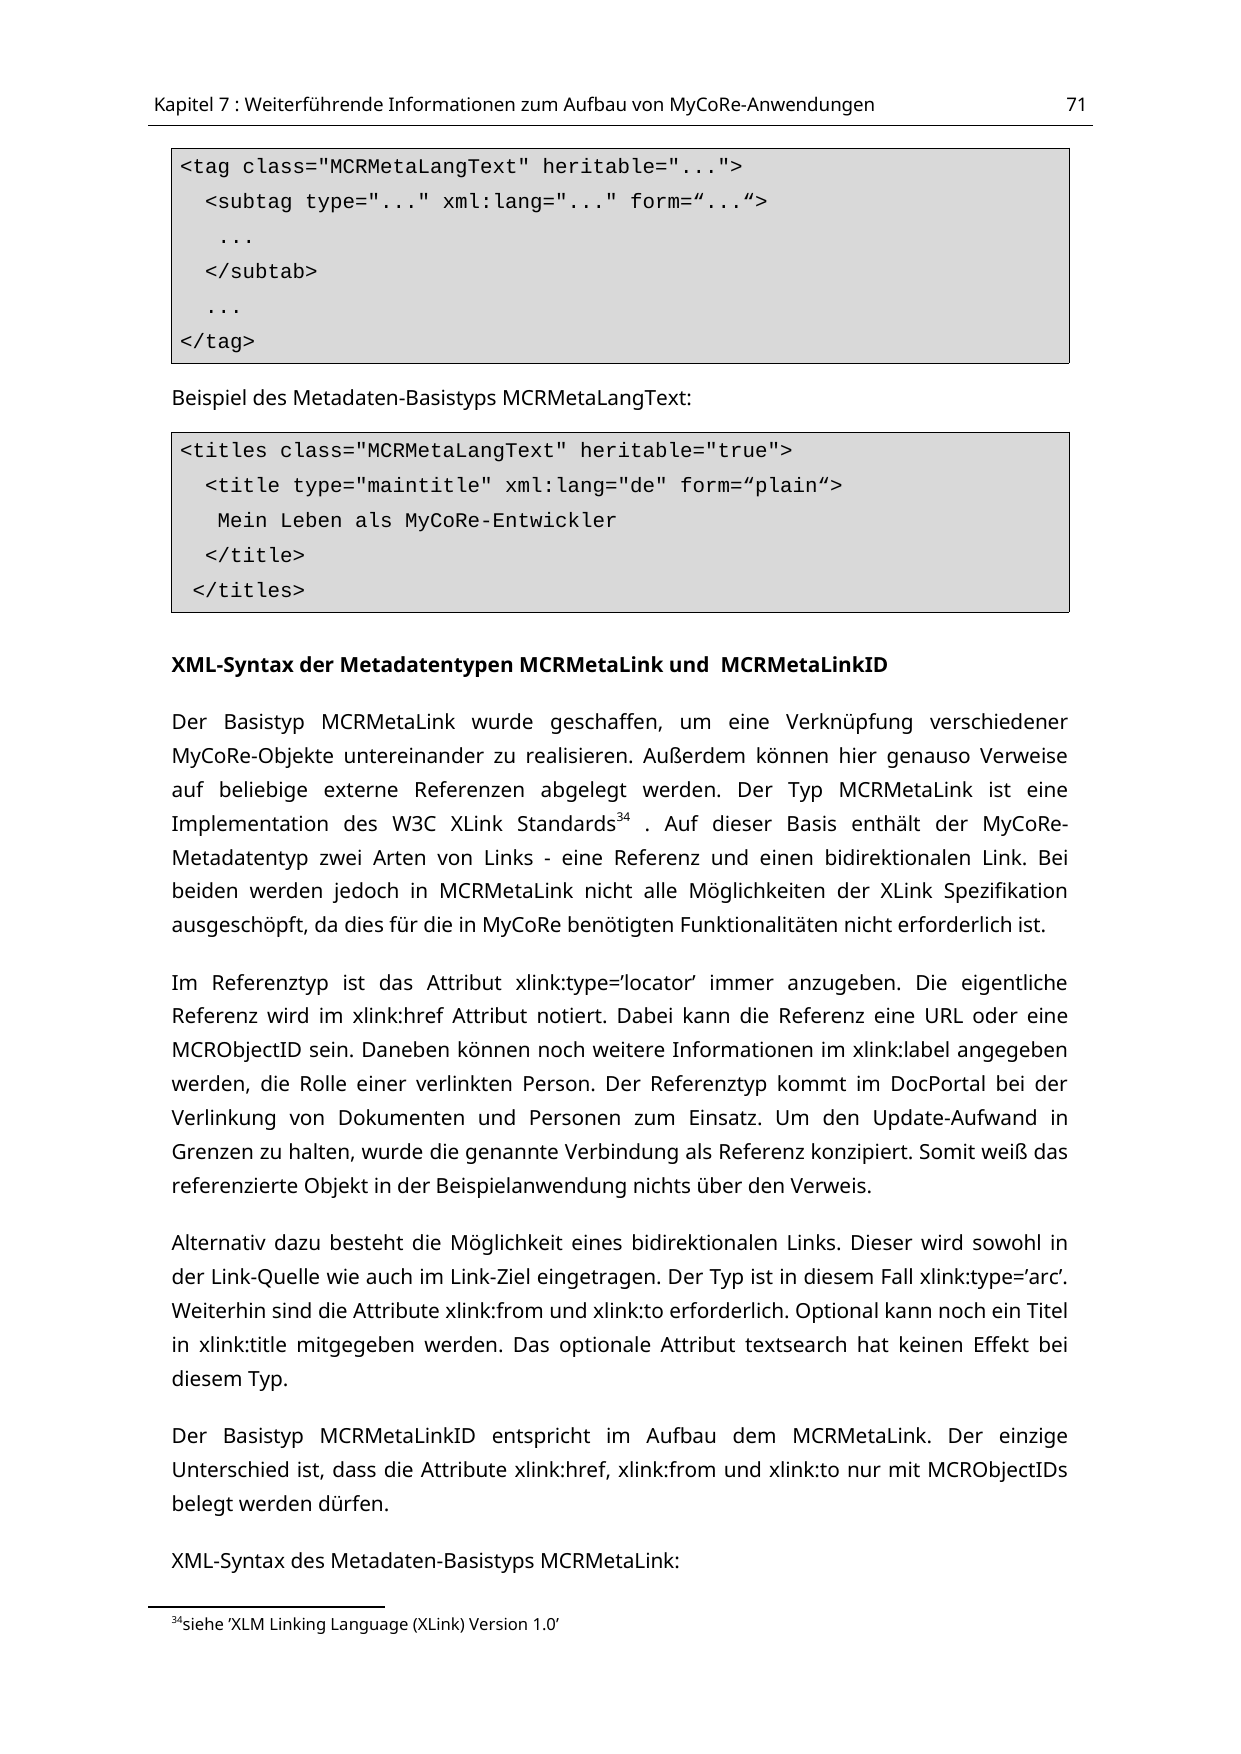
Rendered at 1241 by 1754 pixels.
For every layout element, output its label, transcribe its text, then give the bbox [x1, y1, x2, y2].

text </titles> [172, 572, 1069, 612]
text <title type="maintitle" xml:lang="de" form=“plain“> [172, 467, 1069, 498]
text <subtag type="..." xml:lang="..." form=“...“> [172, 183, 1069, 214]
text ... [172, 218, 1069, 249]
text ... [172, 288, 1069, 319]
text XML-Syntax des Metadaten-Basistyps MCRMetaLink: [171, 1546, 1069, 1574]
text </tag> [172, 323, 1069, 363]
text siehe ’XLM Linking Language (XLink) Version 1.0’ [171, 1613, 1069, 1636]
text Der Basistyp MCRMetaLink wurde geschaffen, um eine Verknüpfung verschiedener MyCoRe-Objekte untereinander zu realisieren. Außerdem können hier genauso Verweise auf beliebige externe Referenzen abgelegt werden. Der Typ MCRMetaLink ist eine Implementation des W3C XLink Standards . Auf dieser Basis enthält der MyCoRe-Metadatentyp zwei Arten von Links - eine Referenz und einen bidirektionalen Link. Bei beiden werden jedoch in MCRMetaLink nicht alle Möglichkeiten der XLink Spezifikation ausgeschöpft, da dies für die in MyCoRe benötigten Funktionalitäten nicht erforderlich ist. [171, 707, 1069, 939]
text Mein Leben als MyCoRe-Entwickler [172, 502, 1069, 533]
text <titles class="MCRMetaLangText" heritable="true"> [172, 433, 1069, 463]
text Alternativ dazu besteht die Möglichkeit eines bidirektionalen Links. Dieser wird sowohl in der Link-Quelle wie auch im Link-Ziel eingetragen. Der Typ ist in diesem Fall xlink:type=’arc’. Weiterhin sind die Attribute xlink:from und xlink:to erforderlich. Optional kann noch ein Titel in xlink:title mitgegeben werden. Das optionale Attribut textsearch hat keinen Effekt bei diesem Typ. [171, 1228, 1069, 1392]
text <tag class="MCRMetaLangText" heritable="..."> [172, 149, 1069, 179]
subtitle XML-Syntax der Metadatentypen MCRMetaLink und MCRMetaLinkID [171, 650, 1092, 678]
text Beispiel des Metadaten-Basistyps MCRMetaLangText: [171, 383, 1069, 411]
text Im Referenztyp ist das Attribut xlink:type=’locator’ immer anzugeben. Die eigentliche Referenz wird im xlink:href Attribut notiert. Dabei kann die Referenz eine URL oder eine MCRObjectID sein. Daneben können noch weitere Informationen im xlink:label angegeben werden, die Rolle einer verlinkten Person. Der Referenztyp kommt im DocPortal bei der Verlinkung von Dokumenten und Personen zum Einsatz. Um den Update-Aufwand in Grenzen zu halten, wurde die genannte Verbindung als Referenz konzipiert. Somit weiß das referenzierte Objekt in der Beispielanwendung nichts über den Verweis. [171, 968, 1069, 1199]
text </subtab> [172, 253, 1069, 284]
text Der Basistyp MCRMetaLinkID entspricht im Aufbau dem MCRMetaLink. Der einzige Unterschied ist, dass die Attribute xlink:href, xlink:from und xlink:to nur mit MCRObjectIDs belegt werden dürfen. [171, 1421, 1069, 1517]
text </title> [172, 537, 1069, 568]
